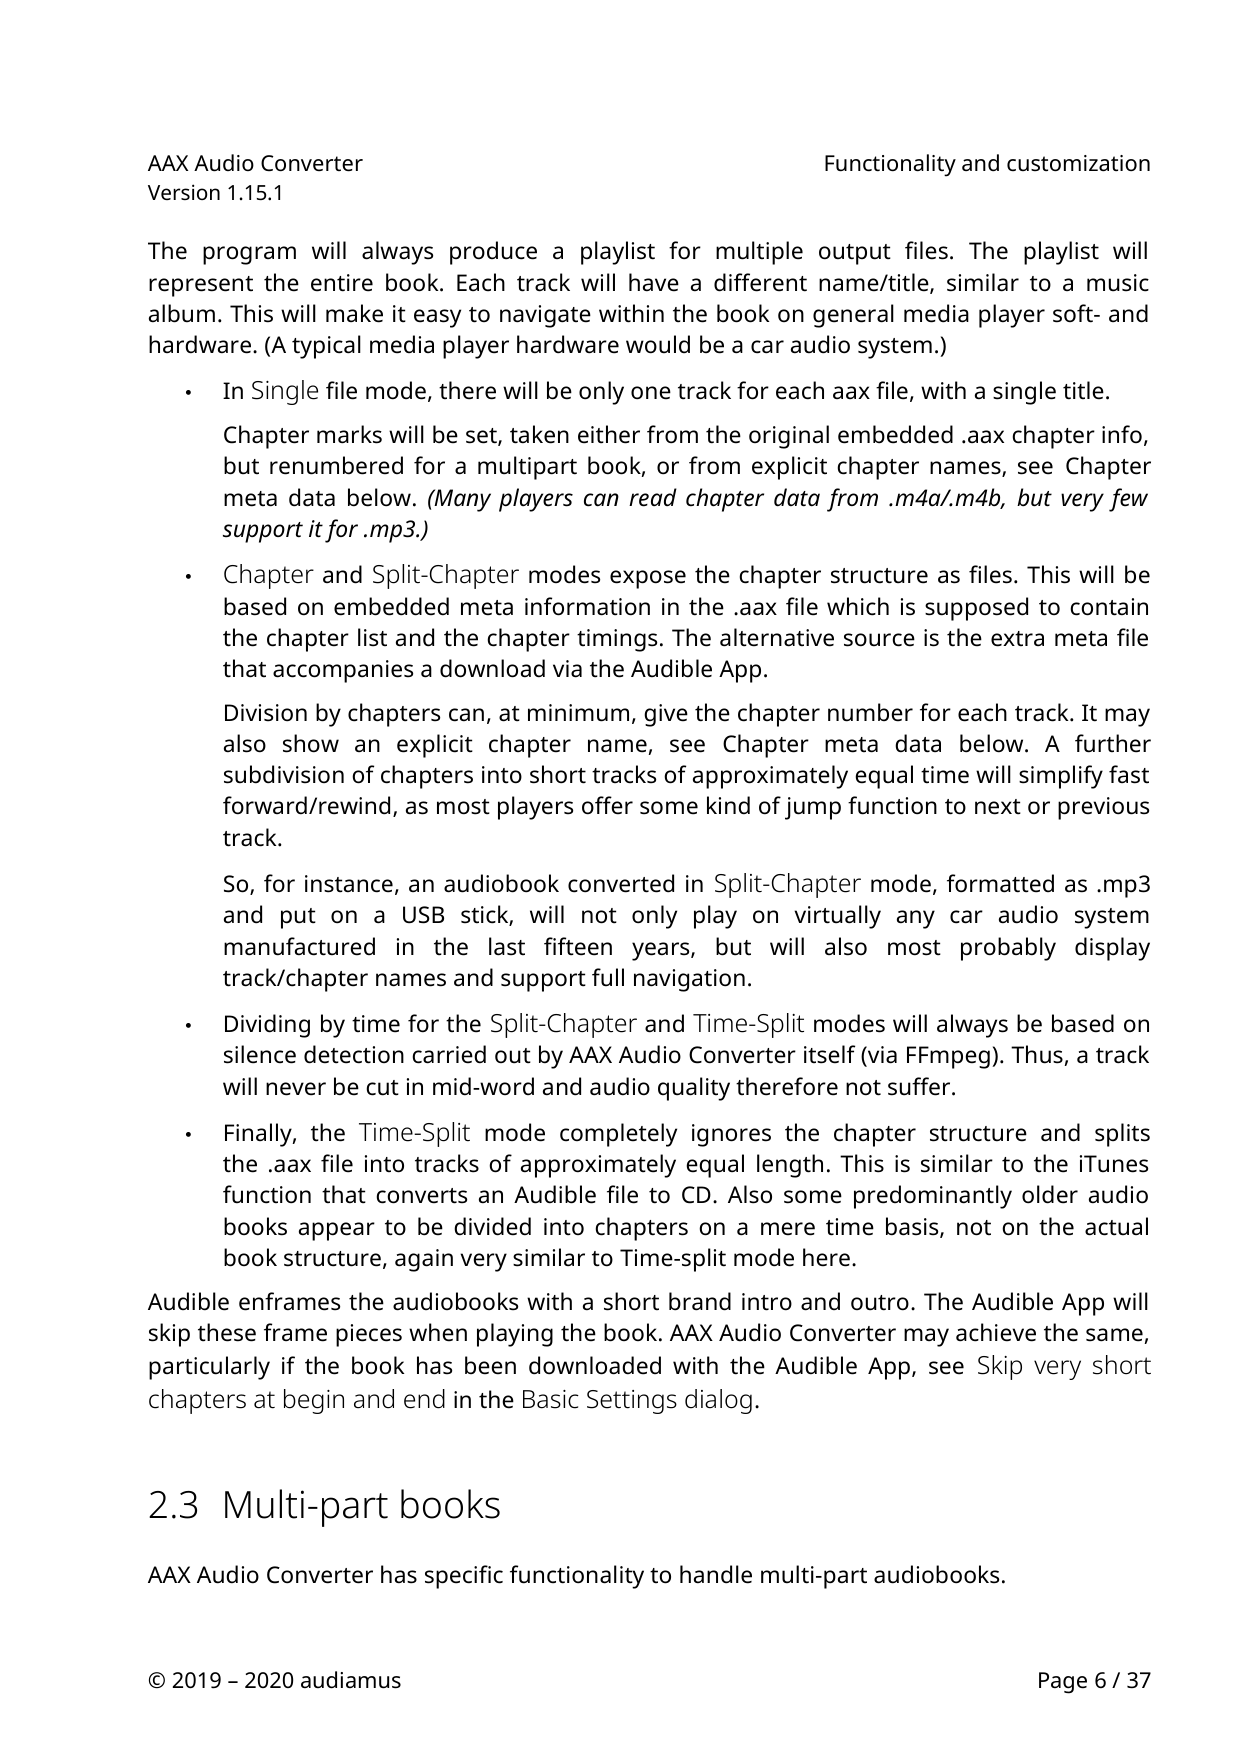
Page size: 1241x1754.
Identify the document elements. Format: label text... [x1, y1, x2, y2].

text The program will always produce a playlist for multiple output files. The playlist will represent the entire book. Each track will have a different name/title, similar to a music album. This will make it easy to navigate within the book on general media player soft- and hardware. (A typical media player hardware would be a car audio system.) [148, 235, 1152, 360]
list Chapter and Split-Chapter modes expose the chapter structure as files. This will be based on embedded meta information in the .aax file which is supposed to contain the chapter list and the chapter timings. The alternative source is the extra meta file that accompanies a download via the Audible App. [185, 556, 1152, 684]
list So, for instance, an audiobook converted in Split-Chapter mode, formatted as .mp3 and put on a USB stick, will not only play on virtually any car audio system manufactured in the last fifteen years, but will also most probably display track/chapter names and support full navigation. [185, 865, 1152, 993]
list Dividing by time for the Split-Chapter and Time-Split modes will always be based on silence detection carried out by AAX Audio Converter itself (via FFmpeg). Thus, a track will never be cut in mid-word and audio quality therefore not suffer. [185, 1005, 1152, 1102]
subtitle Multi-part books [148, 1478, 1152, 1529]
list Finally, the Time-Split mode completely ignores the chapter structure and splits the .aax file into tracks of approximately equal length. This is similar to the iTunes function that converts an Audible file to CD. Also some predominantly older audio books appear to be divided into chapters on a mere time basis, not on the actual book structure, again very similar to Time-split mode here. [185, 1114, 1152, 1273]
text Audible enframes the audiobooks with a short brand intro and outro. The Audible App will skip these frame pieces when playing the book. AAX Audio Converter may achieve the same, particularly if the book has been downloaded with the Audible App, see Skip very short chapters at begin and end in the Basic Settings dialog. [148, 1286, 1152, 1416]
list In Single file mode, there will be only one track for each aax file, with a single title. [185, 373, 1152, 407]
list Chapter marks will be set, taken either from the original embedded .aax chapter info, but renumbered for a multipart book, or from explicit chapter names, see Chapter meta data below. (Many players can read chapter data from .m4a/.m4b, but very few support it for .mp3.) [185, 419, 1152, 544]
text AAX Audio Converter has specific functionality to handle multi-part audiobooks. [148, 1559, 1152, 1590]
list Division by chapters can, at minimum, give the chapter number for each track. It may also show an explicit chapter name, see Chapter meta data below. A further subdivision of chapters into short tracks of approximately equal time will simplify fast forward/rewind, as most players offer some kind of jump function to next or previous track. [185, 697, 1152, 853]
